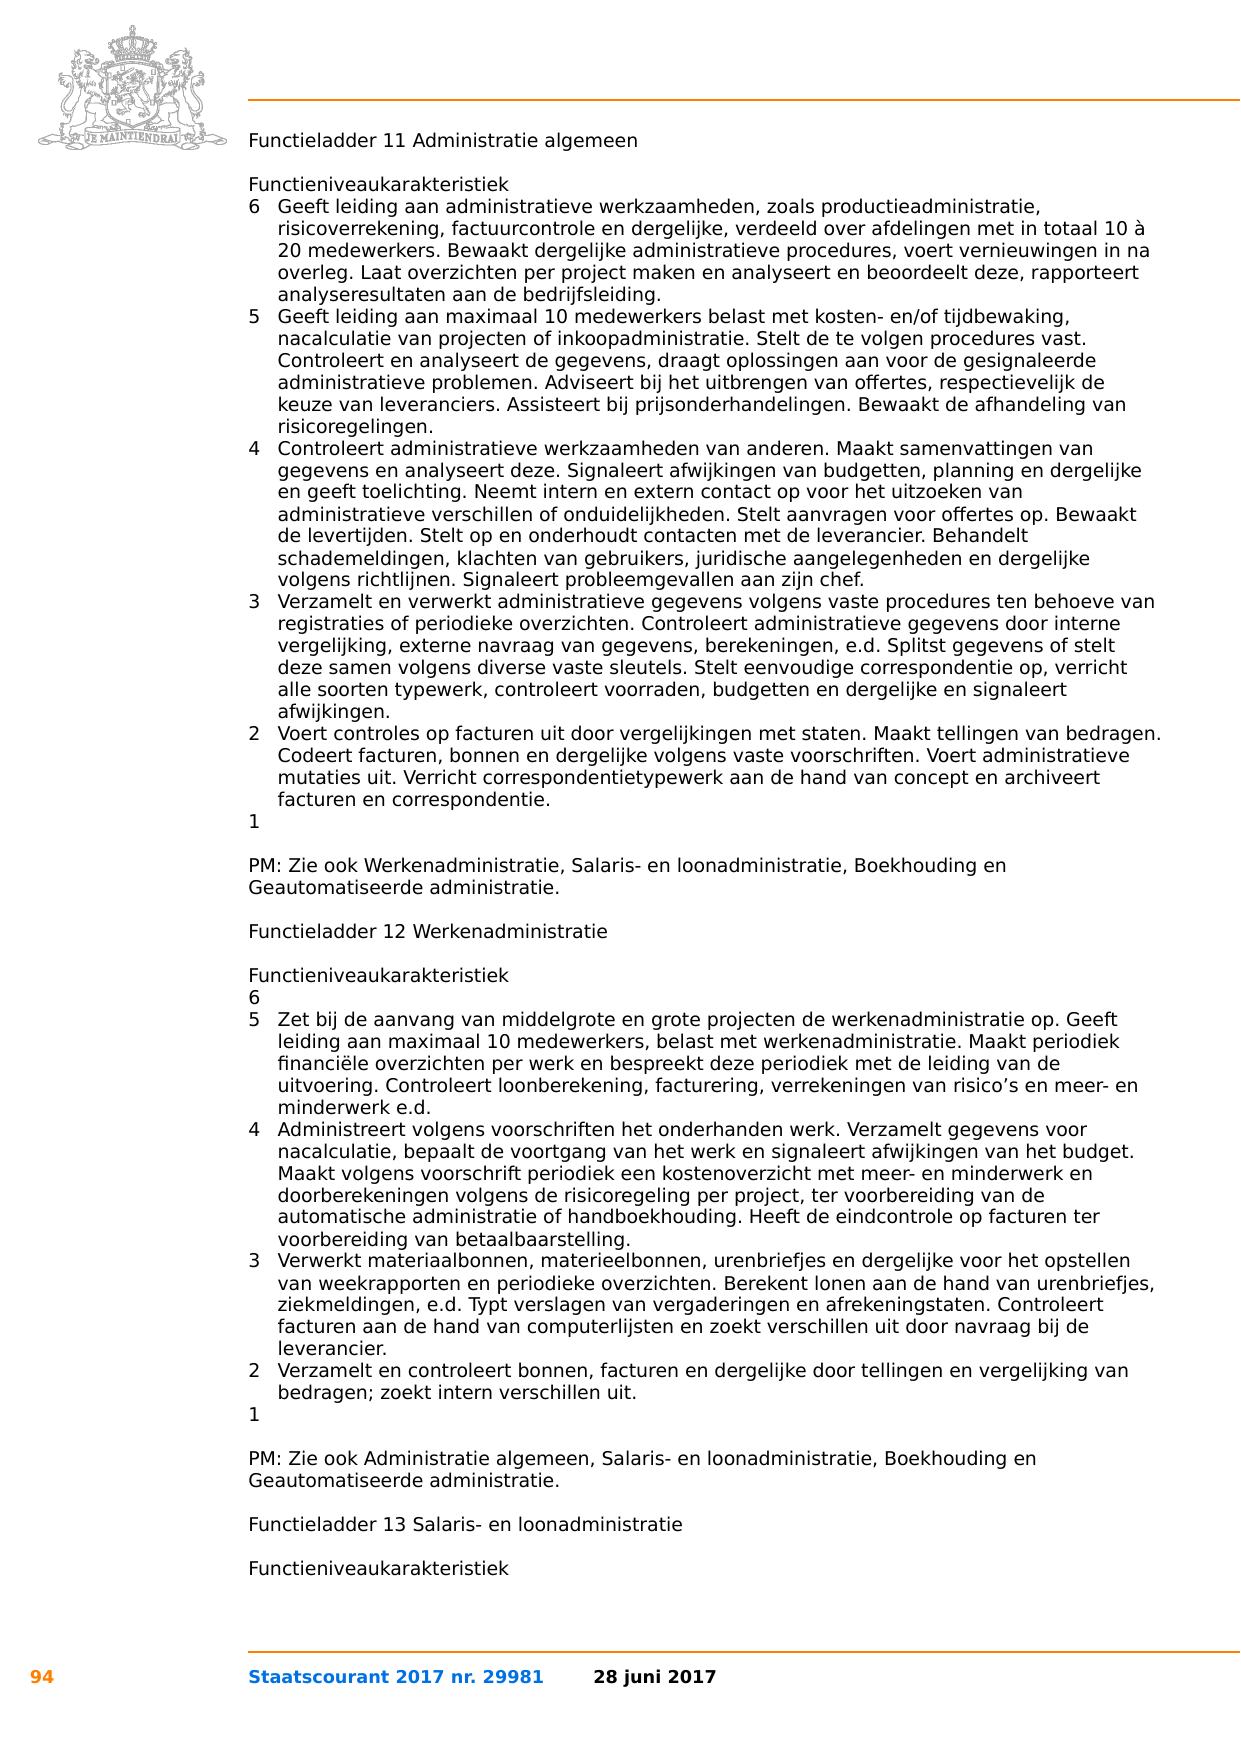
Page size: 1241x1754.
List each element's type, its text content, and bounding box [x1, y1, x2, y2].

text 5 Geeft leiding aan maximaal 10 medewerkers belast met kosten- en/of tijdbewaking, nacalculatie van projecten of inkoopadministratie. Stelt de te volgen procedures vast. Controleert en analyseert de gegevens, draagt oplossingen aan voor de gesignaleerde administratieve problemen. Adviseert bij het uitbrengen van offertes, respectievelijk de keuze van leveranciers. Assisteert bij prijsonderhandelingen. Bewaakt de afhandeling van risicoregelingen. [248, 306, 1163, 437]
text Functieniveaukarakteristiek [248, 965, 1163, 987]
text 1 [248, 811, 1163, 833]
text Functieladder 12 Werkenadministratie [248, 921, 1163, 943]
text 6 [248, 987, 1163, 1009]
text 2 Verzamelt en controleert bonnen, facturen en dergelijke door tellingen en vergelijking van bedragen; zoekt intern verschillen uit. [248, 1360, 1163, 1404]
text 5 Zet bij de aanvang van middelgrote en grote projecten de werkenadministratie op. Geeft leiding aan maximaal 10 medewerkers, belast met werkenadministratie. Maakt periodiek financiële overzichten per werk en bespreekt deze periodiek met de leiding van de uitvoering. Controleert loonberekening, facturering, verrekeningen van risico’s en meer- en minderwerk e.d. [248, 1009, 1163, 1118]
text PM: Zie ook Administratie algemeen, Salaris- en loonadministratie, Boekhouding en Geautomatiseerde administratie. [248, 1448, 1163, 1492]
text PM: Zie ook Werkenadministratie, Salaris- en loonadministratie, Boekhouding en Geautomatiseerde administratie. [248, 855, 1163, 899]
text Functieladder 11 Administratie algemeen [248, 130, 1163, 152]
text 3 Verwerkt materiaalbonnen, materieelbonnen, urenbriefjes en dergelijke voor het opstellen van weekrapporten en periodieke overzichten. Berekent lonen aan de hand van urenbriefjes, ziekmeldingen, e.d. Typt verslagen van vergaderingen en afrekeningstaten. Controleert facturen aan de hand van computerlijsten en zoekt verschillen uit door navraag bij de leverancier. [248, 1250, 1163, 1360]
text 4 Controleert administratieve werkzaamheden van anderen. Maakt samenvattingen van gegevens en analyseert deze. Signaleert afwijkingen van budgetten, planning en dergelijke en geeft toelichting. Neemt intern en extern contact op voor het uitzoeken van administratieve verschillen of onduidelijkheden. Stelt aanvragen voor offertes op. Bewaakt de levertijden. Stelt op en onderhoudt contacten met de leverancier. Behandelt schademeldingen, klachten van gebruikers, juridische aangelegenheden en dergelijke volgens richtlijnen. Signaleert probleemgevallen aan zijn chef. [248, 437, 1163, 591]
text 2 Voert controles op facturen uit door vergelijkingen met staten. Maakt tellingen van bedragen. Codeert facturen, bonnen en dergelijke volgens vaste voorschriften. Voert administratieve mutaties uit. Verricht correspondentietypewerk aan de hand van concept en archiveert facturen en correspondentie. [248, 723, 1163, 811]
text 6 Geeft leiding aan administratieve werkzaamheden, zoals productieadministratie, risicoverrekening, factuurcontrole en dergelijke, verdeeld over afdelingen met in totaal 10 à 20 medewerkers. Bewaakt dergelijke administratieve procedures, voert vernieuwingen in na overleg. Laat overzichten per project maken en analyseert en beoordeelt deze, rapporteert analyseresultaten aan de bedrijfsleiding. [248, 196, 1163, 306]
picture [38, 25, 227, 150]
text 3 Verzamelt en verwerkt administratieve gegevens volgens vaste procedures ten behoeve van registraties of periodieke overzichten. Controleert administratieve gegevens door interne vergelijking, externe navraag van gegevens, berekeningen, e.d. Splitst gegevens of stelt deze samen volgens diverse vaste sleutels. Stelt eenvoudige correspondentie op, verricht alle soorten typewerk, controleert voorraden, budgetten en dergelijke en signaleert afwijkingen. [248, 591, 1163, 723]
text Functieladder 13 Salaris- en loonadministratie [248, 1514, 1163, 1536]
text Functieniveaukarakteristiek [248, 174, 1163, 196]
text 4 Administreert volgens voorschriften het onderhanden werk. Verzamelt gegevens voor nacalculatie, bepaalt de voortgang van het werk en signaleert afwijkingen van het budget. Maakt volgens voorschrift periodiek een kostenoverzicht met meer- en minderwerk en doorberekeningen volgens de risicoregeling per project, ter voorbereiding van de automatische administratie of handboekhouding. Heeft de eindcontrole op facturen ter voorbereiding van betaalbaarstelling. [248, 1118, 1163, 1250]
text 1 [248, 1404, 1163, 1426]
text Functieniveaukarakteristiek [248, 1558, 1163, 1580]
